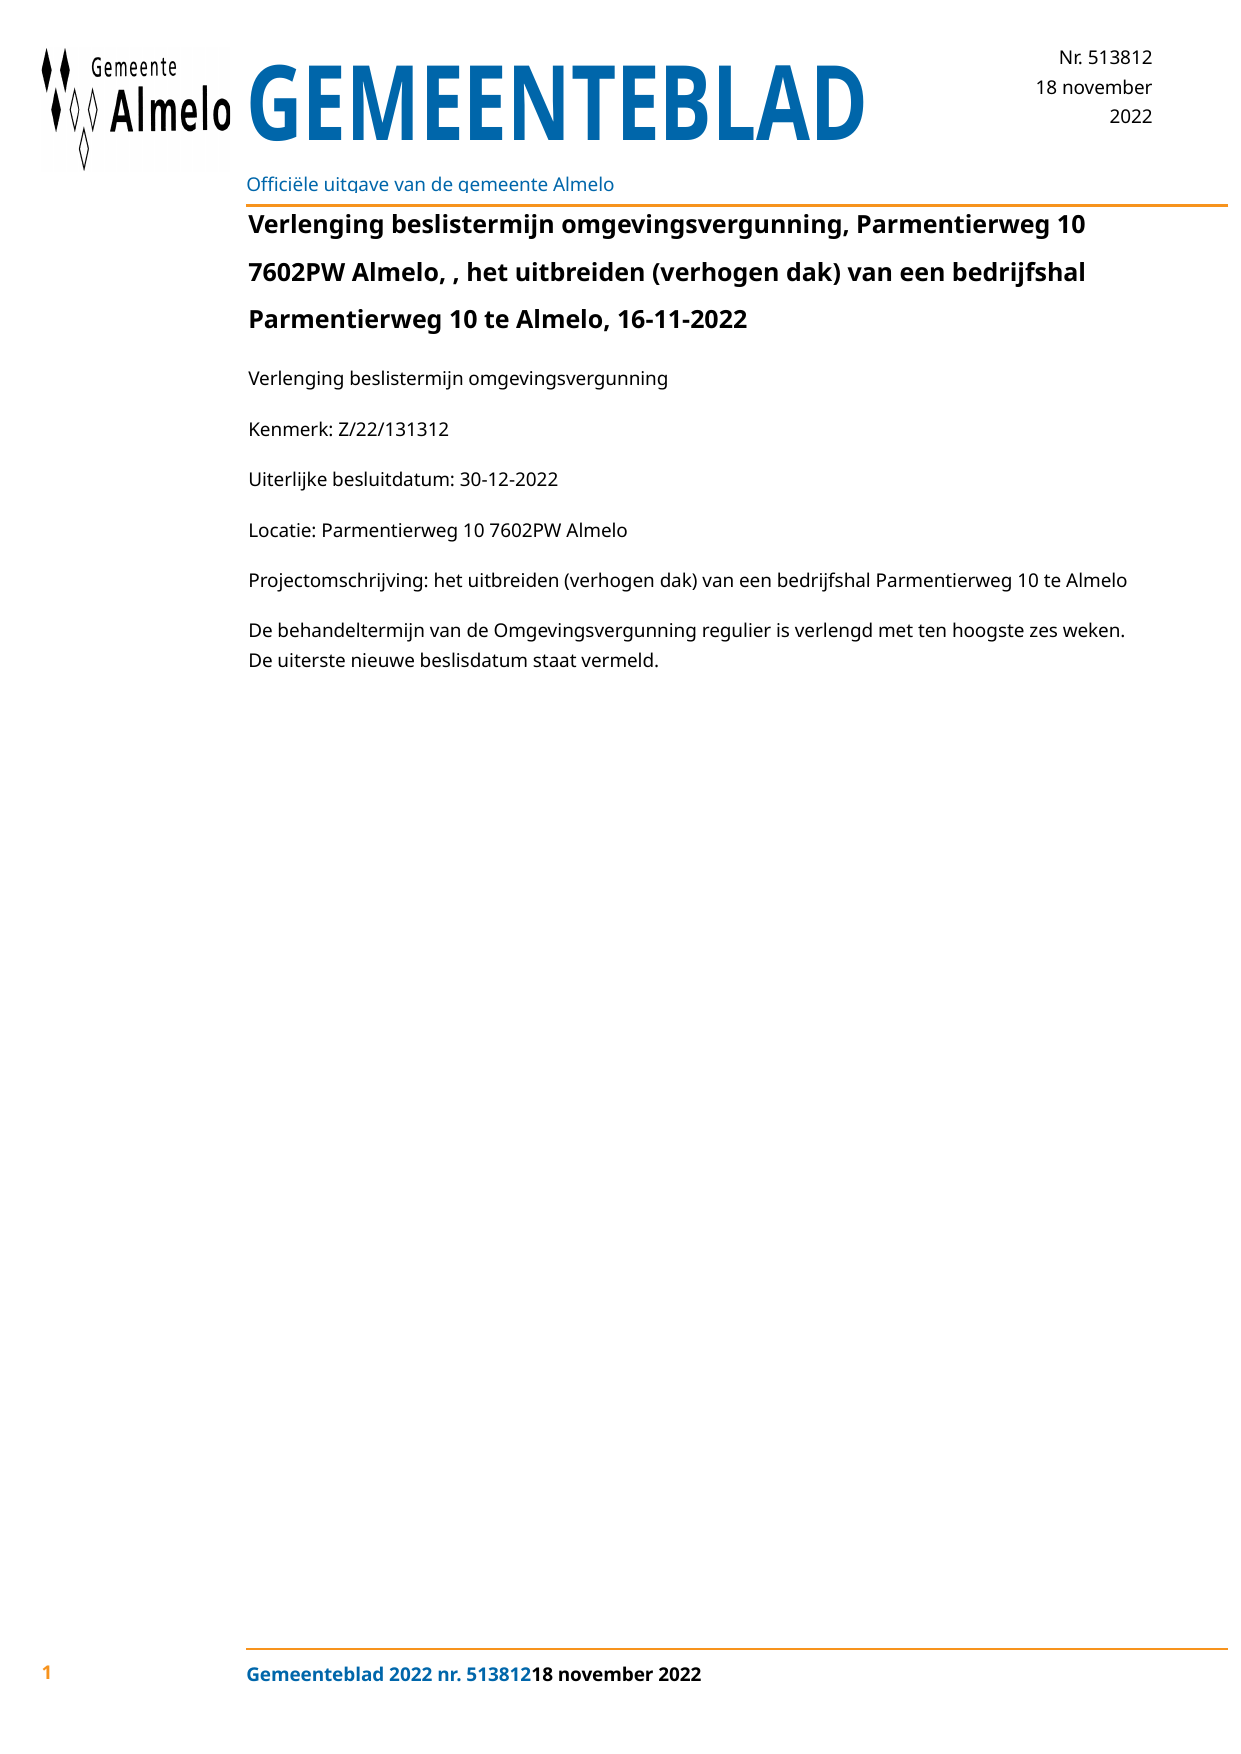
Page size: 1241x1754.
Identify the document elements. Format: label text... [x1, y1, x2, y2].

text Verlenging beslistermijn omgevingsvergunning [248, 366, 1152, 391]
picture [41, 47, 231, 172]
text Locatie: Parmentierweg 10 7602PW Almelo [248, 517, 1152, 542]
text Verlenging beslistermijn omgevingsvergunning, Parmentierweg 10 7602PW Almelo, , het uitbreiden (verhogen dak) van een bedrijfshal Parmentierweg 10 te Almelo, 16-11-2022 [248, 207, 1152, 336]
text Projectomschrijving: het uitbreiden (verhogen dak) van een bedrijfshal Parmentierweg 10 te Almelo [248, 567, 1152, 593]
text Uiterlijke besluitdatum: 30-12-2022 [248, 466, 1152, 492]
text De behandeltermijn van de Omgevingsvergunning regulier is verlengd met ten hoogste zes weken. De uiterste nieuwe beslisdatum staat vermeld. [248, 618, 1152, 673]
text Kenmerk: Z/22/131312 [248, 416, 1152, 442]
